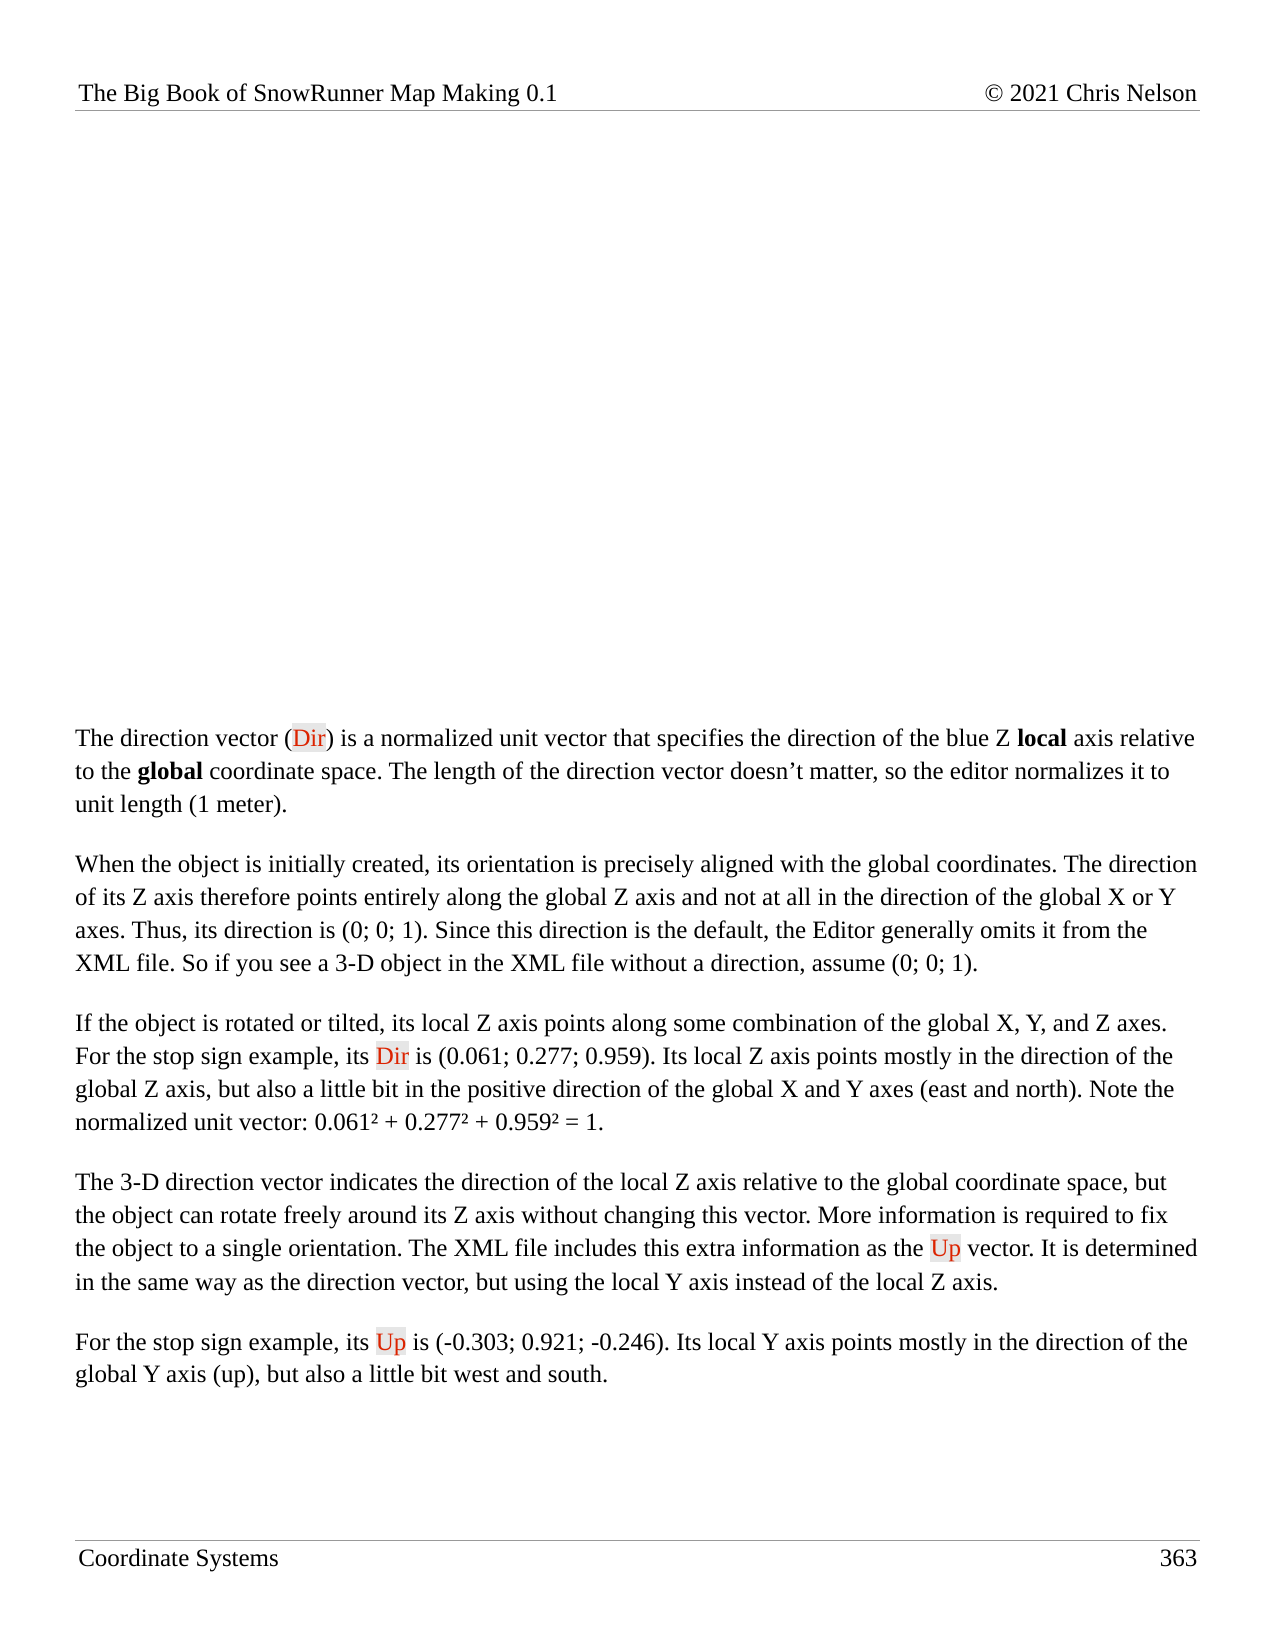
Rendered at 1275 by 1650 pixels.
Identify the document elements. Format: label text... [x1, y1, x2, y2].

text When the object is initially created, its orientation is precisely aligned with the global coordinates. The direction of its Z axis therefore points entirely along the global Z axis and not at all in the direction of the global X or Y axes. Thus, its direction is (0; 0; 1). Since this direction is the default, the Editor generally omits it from the XML file. So if you see a 3‑D object in the XML file without a direction, assume (0; 0; 1). [75, 849, 1200, 977]
text The direction vector (Dir) is a normalized unit vector that specifies the direction of the blue Z local axis relative to the global coordinate space. The length of the direction vector doesn’t matter, so the editor normalizes it to unit length (1 meter). [75, 723, 1200, 818]
text For the stop sign example, its Up is (-0.303; 0.921; -0.246). Its local Y axis points mostly in the direction of the global Y axis (up), but also a little bit west and south. [75, 1327, 1200, 1388]
text The 3‑D direction vector indicates the direction of the local Z axis relative to the global coordinate space, but the object can rotate freely around its Z axis without changing this vector. More information is required to fix the object to a single orientation. The XML file includes this extra information as the Up vector. It is determined in the same way as the direction vector, but using the local Y axis instead of the local Z axis. [75, 1167, 1200, 1295]
text If the object is rotated or tilted, its local Z axis points along some combination of the global X, Y, and Z axes. For the stop sign example, its Dir is (0.061; 0.277; 0.959). Its local Z axis points mostly in the direction of the global Z axis, but also a little bit in the positive direction of the global X and Y axes (east and north). Note the normalized unit vector: 0.061² + 0.277² + 0.959² = 1. [75, 1008, 1200, 1136]
